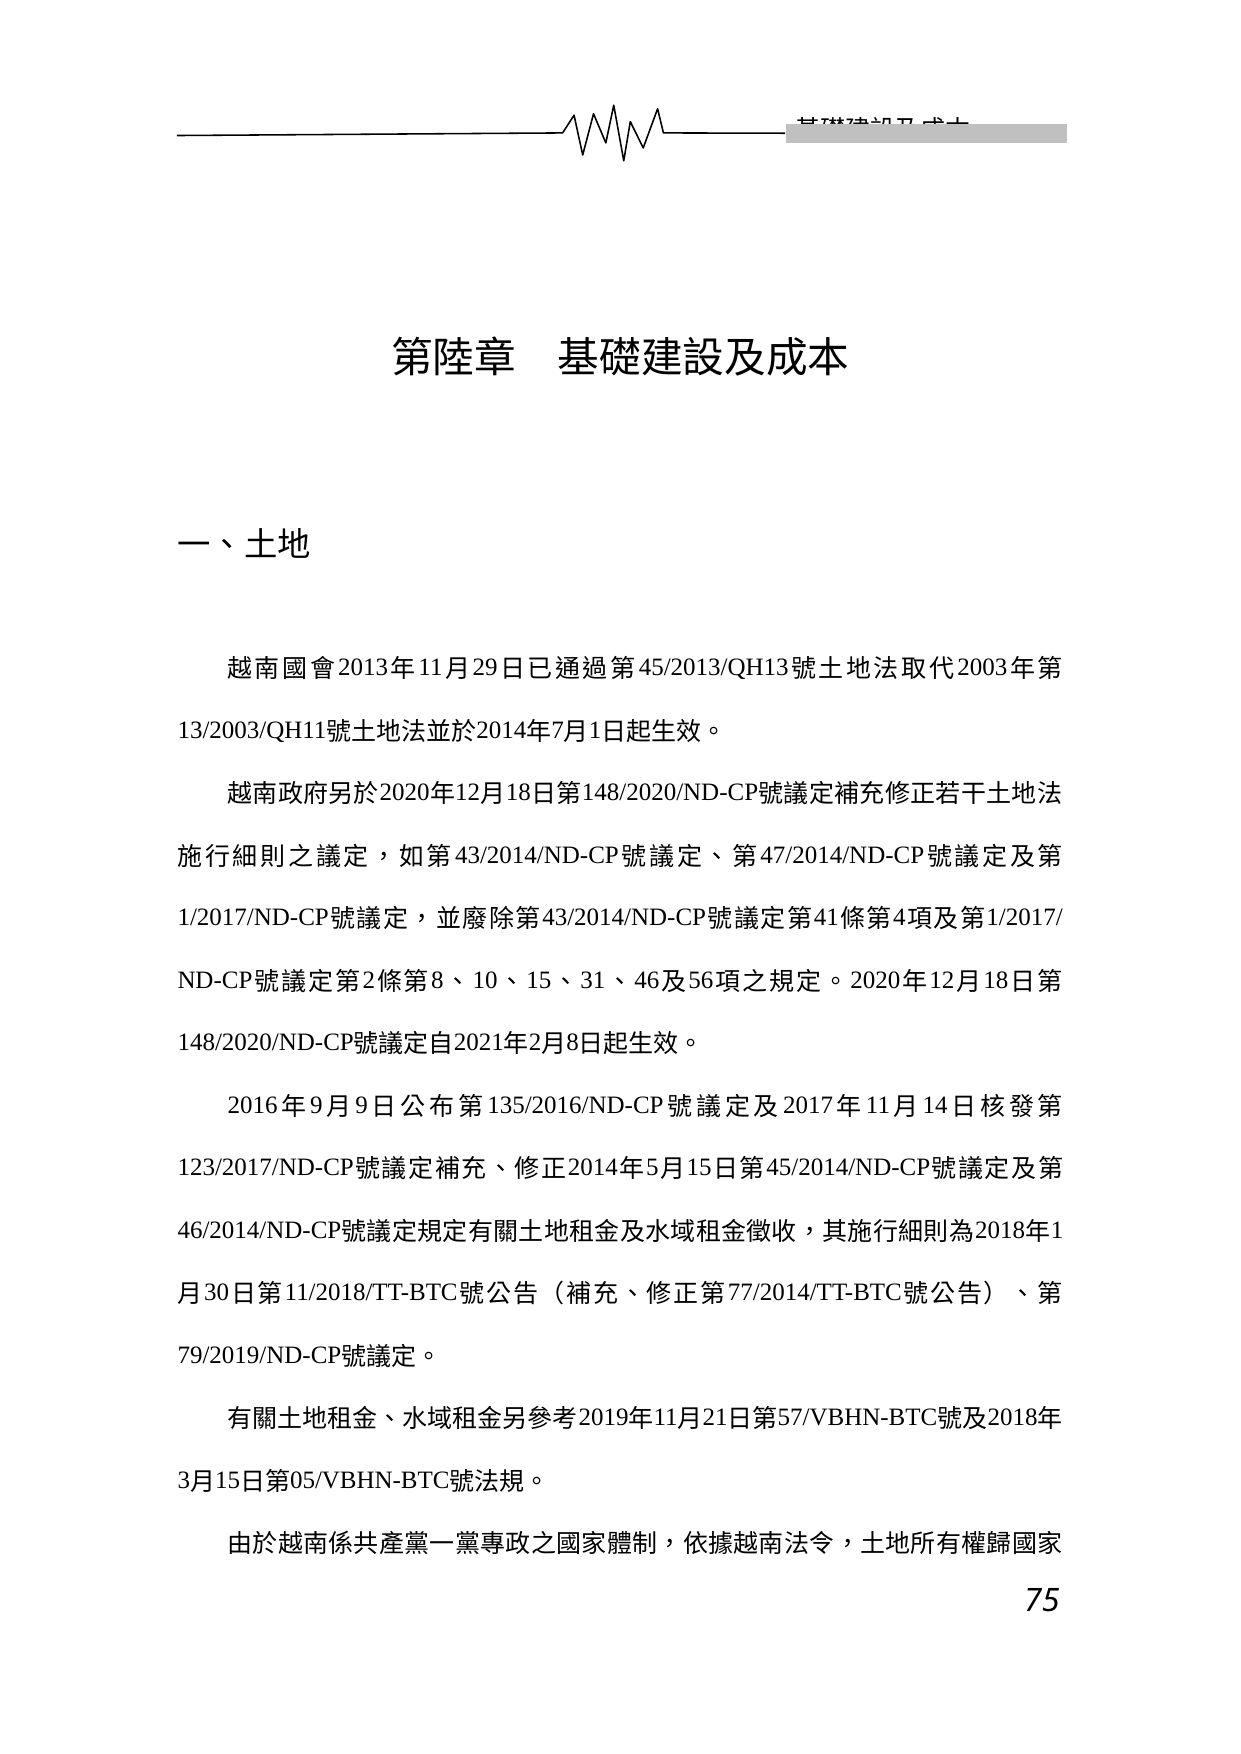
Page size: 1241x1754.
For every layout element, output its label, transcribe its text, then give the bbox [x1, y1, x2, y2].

text 第陸章 基礎建設及成本 [177, 313, 1063, 375]
text 有關土地租金、水域租金另參考2019年11月21日第57/VBHN-BTC號及2018年3月15日第05/VBHN-BTC號法規。 [177, 1375, 1063, 1500]
text 2016年9月9日公布第135/2016/ND-CP號議定及2017年11月14日核發第123/2017/ND-CP號議定補充、修正2014年5月15日第45/2014/ND-CP號議定及第46/2014/ND-CP號議定規定有關土地租金及水域租金徵收，其施行細則為2018年1月30日第11/2018/TT-BTC號公告（補充、修正第77/2014/TT-BTC號公告）、第79/2019/ND-CP號議定。 [177, 1063, 1063, 1375]
text 由於越南係共產黨一黨專政之國家體制，依據越南法令，土地所有權歸國家 [177, 1500, 1063, 1563]
text 越南政府另於2020年12月18日第148/2020/ND-CP號議定補充修正若干土地法施行細則之議定，如第43/2014/ND-CP號議定、第47/2014/ND-CP號議定及第1/2017/ND-CP號議定，並廢除第43/2014/ND-CP號議定第41條第4項及第1/2017/ND-CP號議定第2條第8、10、15、31、46及56項之規定。2020年12月18日第148/2020/ND-CP號議定自2021年2月8日起生效。 [177, 750, 1063, 1063]
text 越南國會2013年11月29日已通過第45/2013/QH13號土地法取代2003年第13/2003/QH11號土地法並於2014年7月1日起生效。 [177, 625, 1063, 750]
text 一、土地 [177, 500, 1063, 563]
